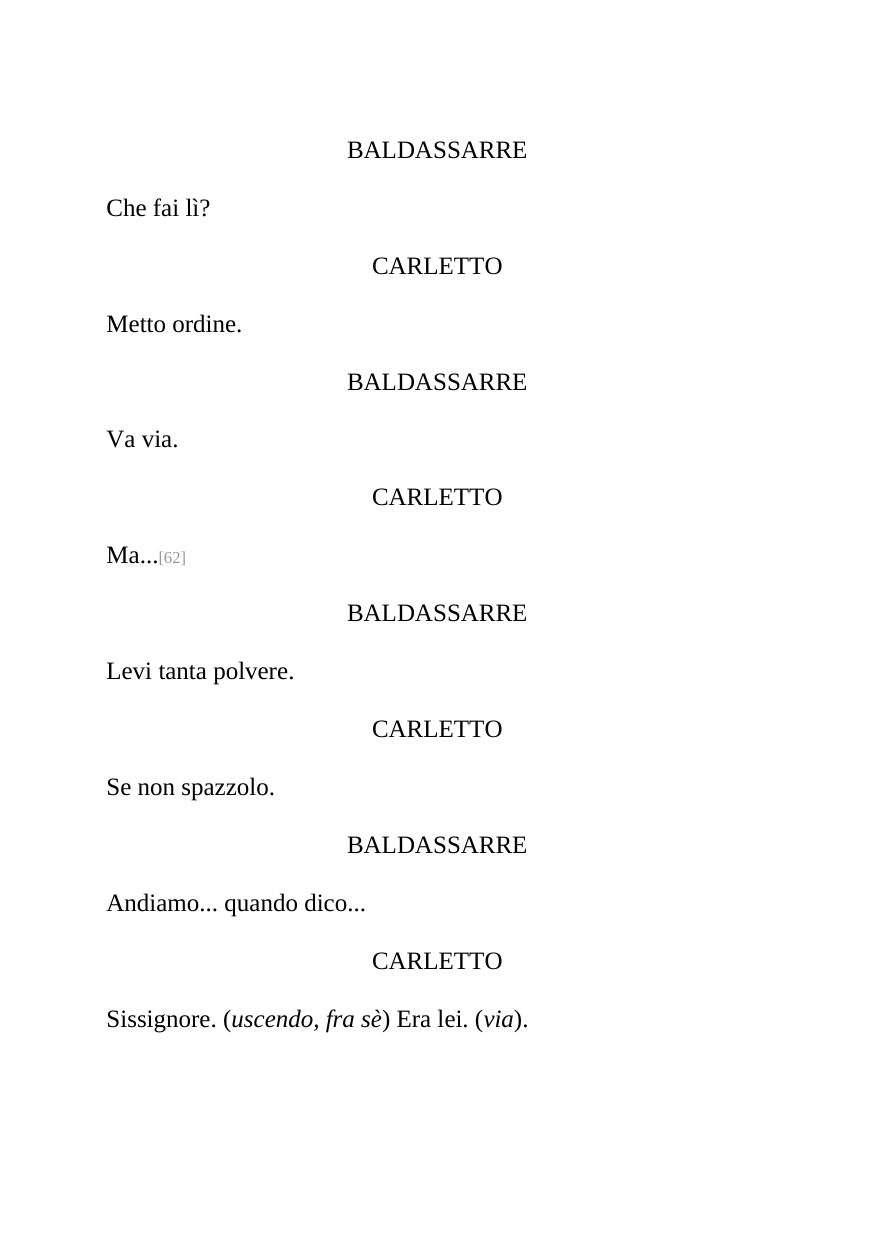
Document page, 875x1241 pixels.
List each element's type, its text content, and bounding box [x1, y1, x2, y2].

text Sissignore. (uscendo, fra sè) Era lei. (via). [106, 1004, 768, 1032]
text CARLETTO [106, 946, 768, 974]
text BALDASSARRE [106, 598, 768, 627]
text BALDASSARRE [106, 830, 768, 859]
text Levi tanta polvere. [106, 656, 768, 685]
text CARLETTO [106, 251, 768, 279]
text Andiamo... quando dico... [106, 888, 768, 917]
text Che fai lì? [106, 193, 768, 222]
text Metto ordine. [106, 309, 768, 337]
text Ma...[62] [106, 540, 768, 569]
text CARLETTO [106, 714, 768, 743]
text Va via. [106, 424, 768, 453]
text BALDASSARRE [106, 367, 768, 395]
text BALDASSARRE [106, 135, 768, 164]
text CARLETTO [106, 482, 768, 511]
text Se non spazzolo. [106, 772, 768, 801]
